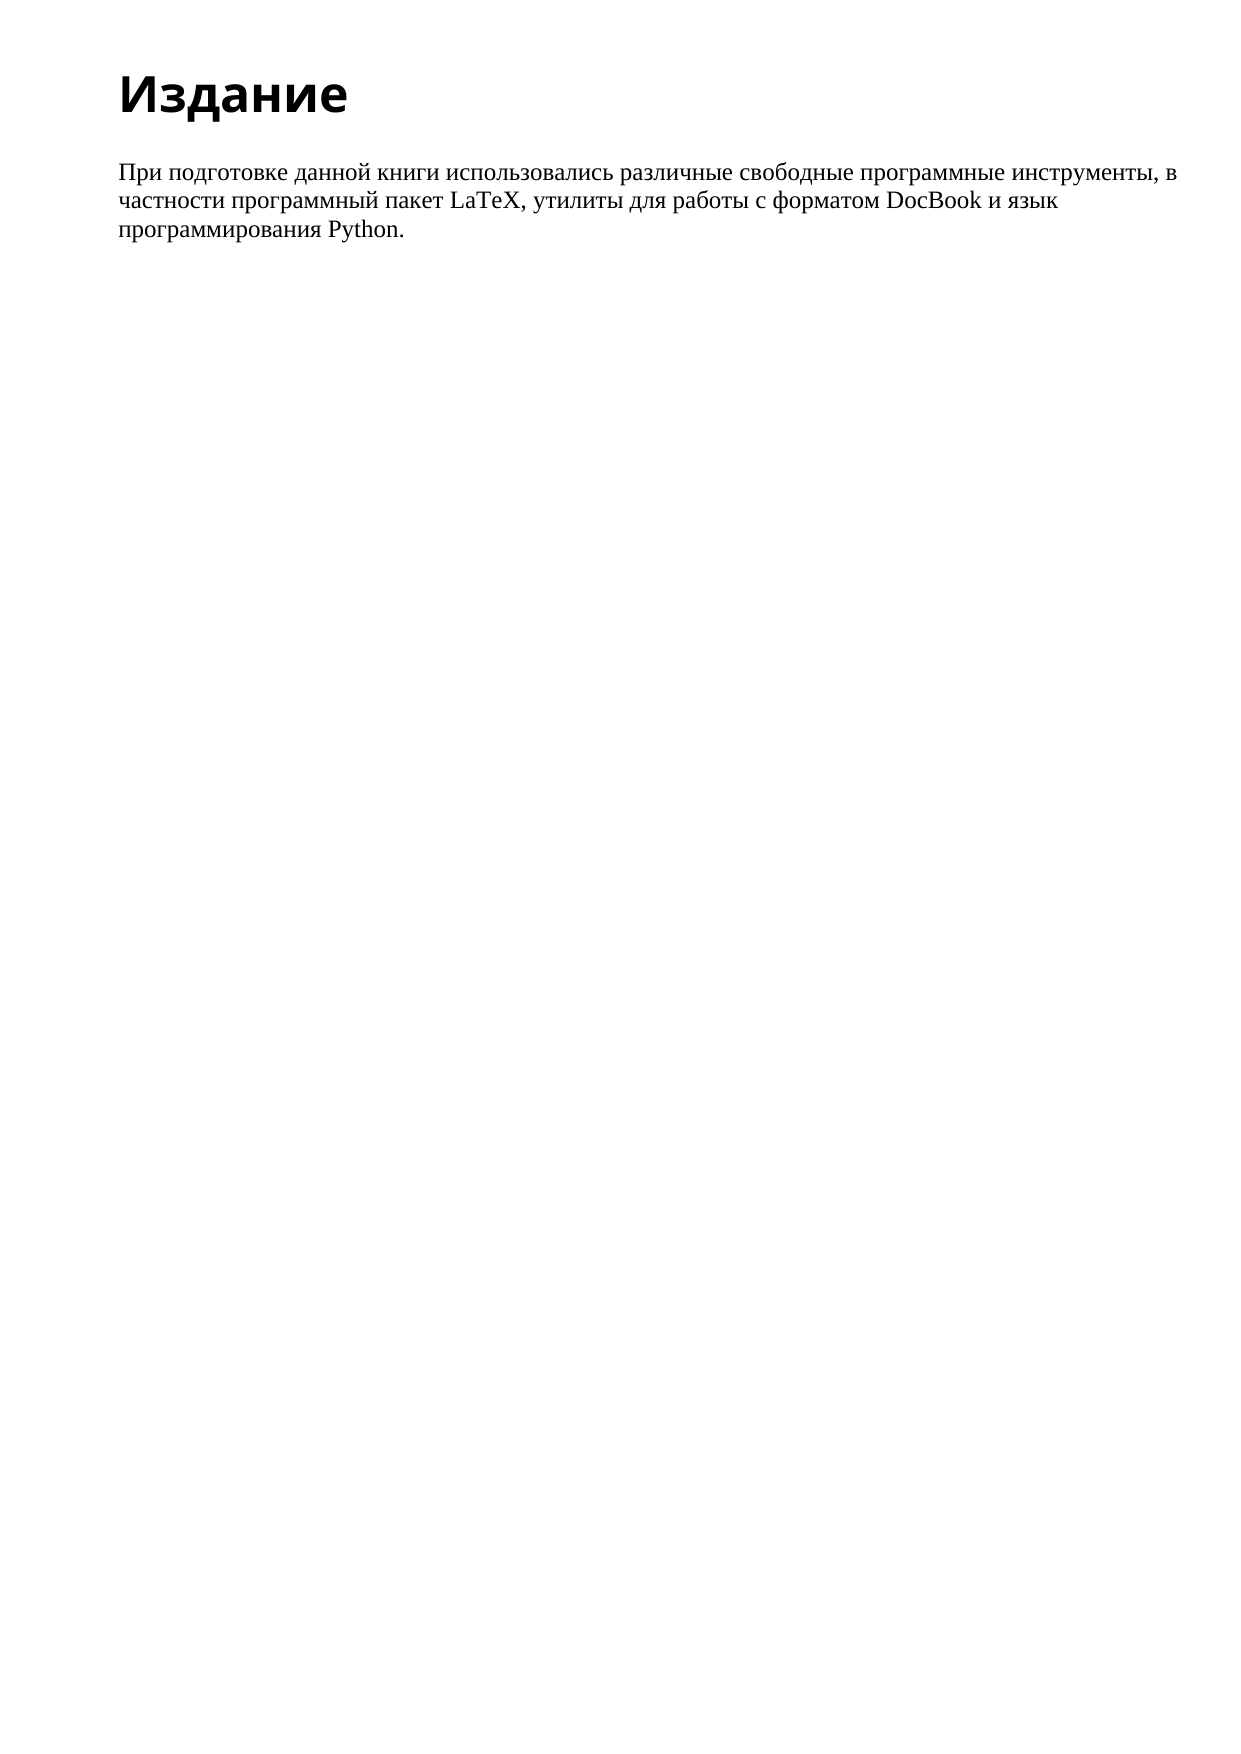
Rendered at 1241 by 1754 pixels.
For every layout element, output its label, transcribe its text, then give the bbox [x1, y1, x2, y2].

subtitle Издание [118, 59, 1181, 127]
text При подготовке данной книги использовались различные свободные программные инструменты, в частности программный пакет LaTeX, утилиты для работы с форматом DocBook и язык программирования Python. [118, 157, 1181, 243]
